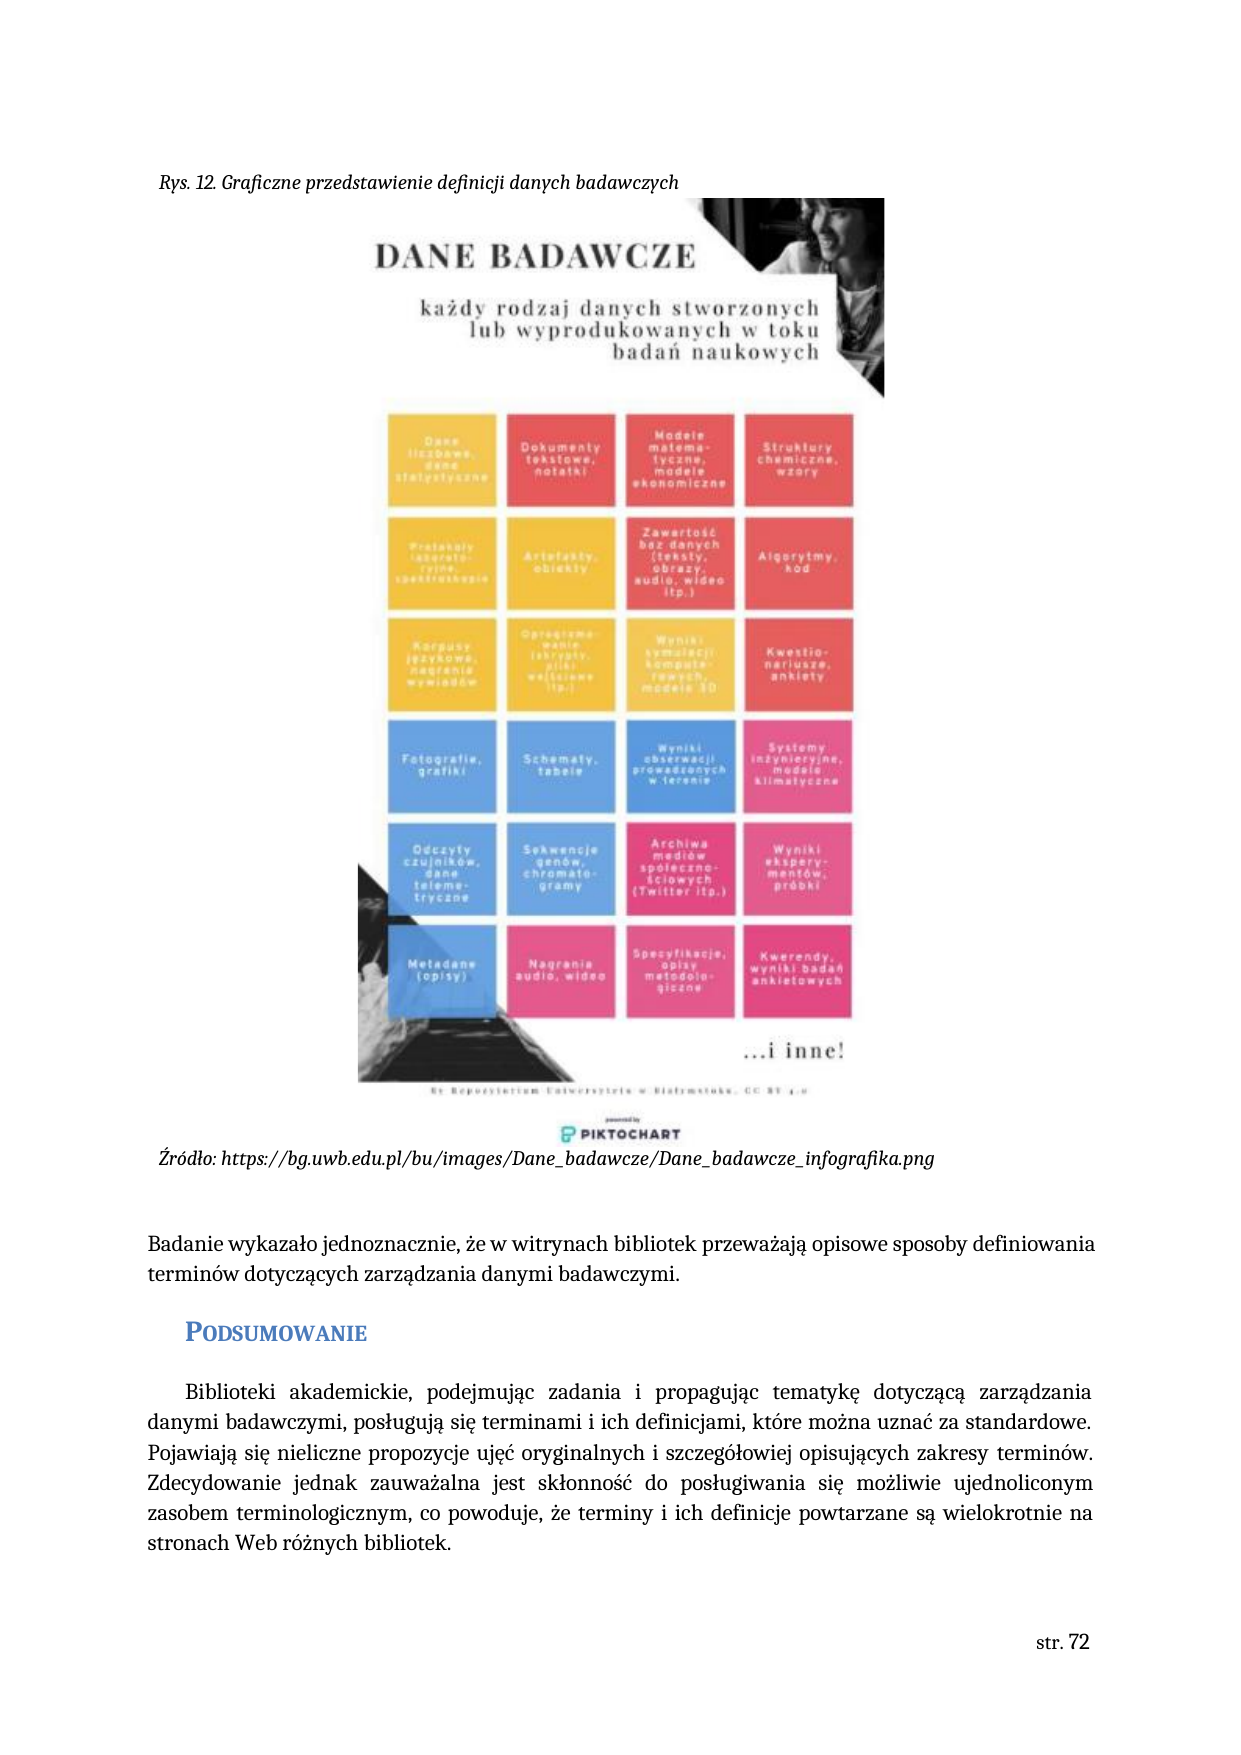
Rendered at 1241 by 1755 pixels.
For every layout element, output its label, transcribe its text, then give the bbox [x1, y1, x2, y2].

subtitle PODSUMOWANIE [185, 1316, 1111, 1349]
text Badanie wykazało jednoznacznie, że w witrynach bibliotek przeważają opisowe sposoby definiowania terminów dotyczących zarządzania danymi badawczymi. [147, 1231, 1111, 1287]
text Rys. 12. Graficzne przedstawienie definicji danych badawczych [159, 171, 1111, 194]
text Źródło: https://bg.uwb.edu.pl/bu/images/Dane_badawcze/Dane_badawcze_infografika.png [159, 215, 1111, 1170]
text Biblioteki akademickie, podejmując zadania i propagując tematykę dotyczącą zarządzania danymi badawczymi, posługują się terminami i ich definicjami, które można uznać za standardowe. Pojawiają się nieliczne propozycje ujęć oryginalnych i szczegółowiej opisujących zakresy terminów. Zdecydowanie jednak zauważalna jest skłonność do posługiwania się możliwie ujednoliconym zasobem terminologicznym, co powoduje, że terminy i ich definicje powtarzane są wielokrotnie na stronach Web różnych bibliotek. [147, 1379, 1093, 1556]
